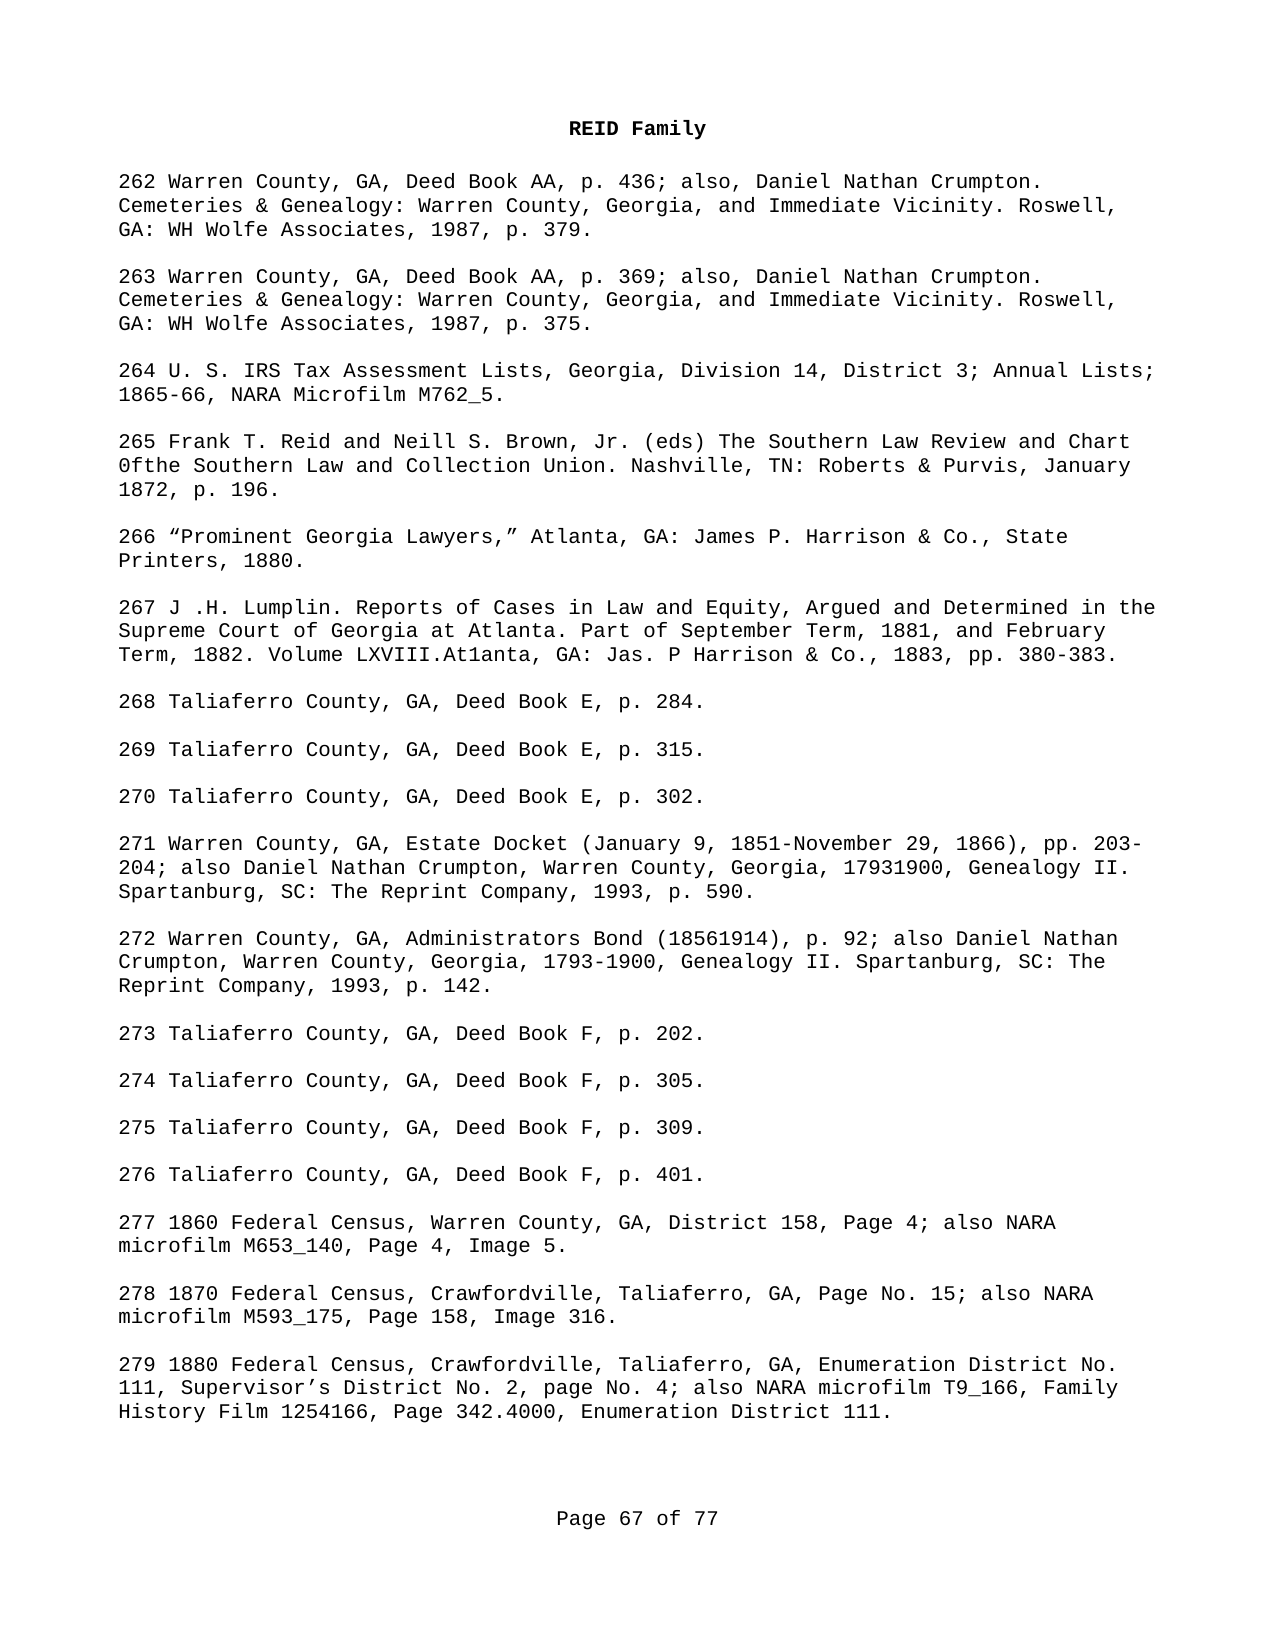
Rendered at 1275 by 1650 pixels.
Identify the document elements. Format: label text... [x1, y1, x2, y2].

text 273 Taliaferro County, GA, Deed Book F, p. 202. [118, 1022, 1157, 1046]
text 267 J .H. Lumplin. Reports of Cases in Law and Equity, Argued and Determined in the Supreme Court of Georgia at Atlanta. Part of September Term, 1881, and February Term, 1882. Volume LXVIII.At1anta, GA: Jas. P Harrison & Co., 1883, pp. 380-383. [118, 597, 1157, 668]
text 275 Taliaferro County, GA, Deed Book F, p. 309. [118, 1117, 1157, 1141]
text 270 Taliaferro County, GA, Deed Book E, p. 302. [118, 786, 1157, 810]
text 277 1860 Federal Census, Warren County, GA, District 158, Page 4; also NARA microfilm M653_140, Page 4, Image 5. [118, 1212, 1157, 1259]
text 269 Taliaferro County, GA, Deed Book E, p. 315. [118, 739, 1157, 762]
text 272 Warren County, GA, Administrators Bond (18561914), p. 92; also Daniel Nathan Crumpton, Warren County, Georgia, 1793-1900, Genealogy II. Spartanburg, SC: The Reprint Company, 1993, p. 142. [118, 928, 1157, 999]
text 274 Taliaferro County, GA, Deed Book F, p. 305. [118, 1070, 1157, 1093]
text 278 1870 Federal Census, Crawfordville, Taliaferro, GA, Page No. 15; also NARA microfilm M593_175, Page 158, Image 316. [118, 1283, 1157, 1330]
text 279 1880 Federal Census, Crawfordville, Taliaferro, GA, Enumeration District No. 111, Supervisor’s District No. 2, page No. 4; also NARA microfilm T9_166, Family History Film 1254166, Page 342.4000, Enumeration District 111. [118, 1353, 1157, 1424]
text 263 Warren County, GA, Deed Book AA, p. 369; also, Daniel Nathan Crumpton. Cemeteries & Genealogy: Warren County, Georgia, and Immediate Vicinity. Roswell, GA: WH Wolfe Associates, 1987, p. 375. [118, 266, 1157, 337]
text 265 Frank T. Reid and Neill S. Brown, Jr. (eds) The Southern Law Review and Chart 0fthe Southern Law and Collection Union. Nashville, TN: Roberts & Purvis, January 1872, p. 196. [118, 431, 1157, 502]
text 264 U. S. IRS Tax Assessment Lists, Georgia, Division 14, District 3; Annual Lists; 1865-66, NARA Microfilm M762_5. [118, 360, 1157, 408]
text 276 Taliaferro County, GA, Deed Book F, p. 401. [118, 1164, 1157, 1188]
text 268 Taliaferro County, GA, Deed Book E, p. 284. [118, 691, 1157, 715]
text 262 Warren County, GA, Deed Book AA, p. 436; also, Daniel Nathan Crumpton. Cemeteries & Genealogy: Warren County, Georgia, and Immediate Vicinity. Roswell, GA: WH Wolfe Associates, 1987, p. 379. [118, 171, 1157, 242]
text 271 Warren County, GA, Estate Docket (January 9, 1851-November 29, 1866), pp. 203-204; also Daniel Nathan Crumpton, Warren County, Georgia, 17931900, Genealogy II. Spartanburg, SC: The Reprint Company, 1993, p. 590. [118, 833, 1157, 904]
text 266 “Prominent Georgia Lawyers,” Atlanta, GA: James P. Harrison & Co., State Printers, 1880. [118, 526, 1157, 573]
